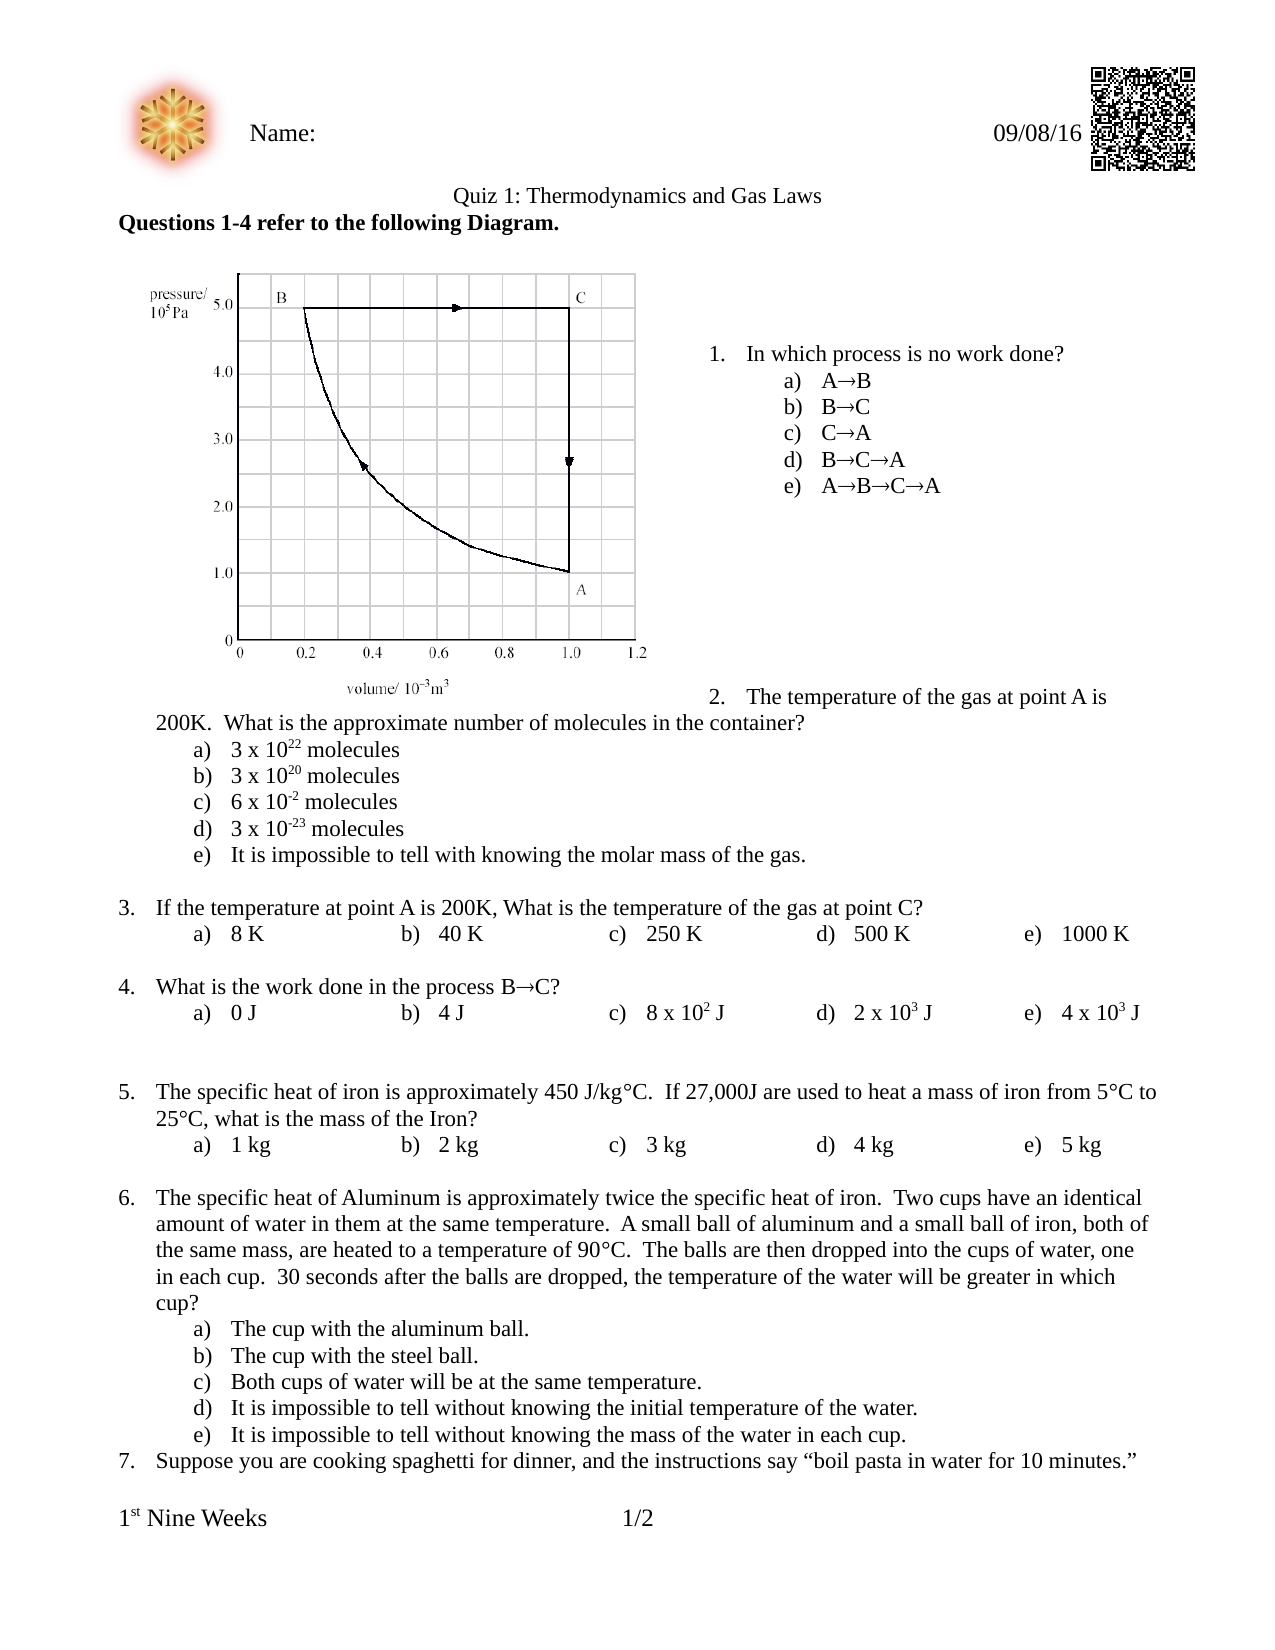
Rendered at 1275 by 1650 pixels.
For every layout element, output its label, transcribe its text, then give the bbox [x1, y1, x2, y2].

list 1000 K [1024, 920, 1157, 946]
text Quiz 1: Thermodynamics and Gas Laws [118, 176, 1157, 208]
list 8 K [193, 920, 326, 946]
list 5 kg [1024, 1131, 1157, 1157]
list 1 kg [193, 1131, 326, 1157]
list The specific heat of Aluminum is approximately twice the specific heat of iron. Two cups have an identical amount of water in them at the same temperature. A small ball of aluminum and a small ball of iron, both of the same mass, are heated to a temperature of 90°C. The balls are then dropped into the cups of water, one in each cup. 30 seconds after the balls are dropped, the temperature of the water will be greater in which cup? [118, 1184, 1157, 1315]
list 8 x 102 J [608, 999, 741, 1026]
list 4 J [401, 999, 533, 1026]
list 40 K [401, 920, 533, 946]
list If the temperature at point A is 200K, What is the temperature of the gas at point C? [118, 894, 1157, 920]
text Questions 1-4 refer to the following Diagram. [118, 208, 1157, 235]
list A®B [709, 367, 1157, 393]
list 4 x 103 J [1024, 999, 1157, 1026]
list Both cups of water will be at the same temperature. [193, 1368, 1157, 1394]
list B®C®A [709, 446, 1157, 472]
list B®C [709, 393, 1157, 419]
list Suppose you are cooking spaghetti for dinner, and the instructions say “boil pasta in water for 10 minutes.” [118, 1447, 1157, 1473]
list 2 x 103 J [816, 999, 949, 1026]
list It is impossible to tell without knowing the mass of the water in each cup. [193, 1421, 1157, 1447]
list A®B®C®A [709, 472, 1157, 498]
list 3 x 1022 molecules [193, 736, 1157, 762]
list 250 K [608, 920, 741, 946]
list The cup with the aluminum ball. [193, 1315, 1157, 1342]
list In which process is no work done? [709, 340, 1157, 367]
list 3 kg [608, 1131, 741, 1157]
list 4 kg [816, 1131, 949, 1157]
list 3 x 1020 molecules [193, 762, 1157, 788]
picture [107, 245, 709, 696]
list The specific heat of iron is approximately 450 J/kg°C. If 27,000J are used to heat a mass of iron from 5°C to 25°C, what is the mass of the Iron? [118, 1078, 1157, 1131]
picture [1082, 58, 1203, 179]
list 500 K [816, 920, 949, 946]
list 6 x 10-2 molecules [193, 788, 1157, 815]
list It is impossible to tell without knowing the initial temperature of the water. [193, 1394, 1157, 1421]
picture [116, 66, 229, 183]
list C®A [709, 419, 1157, 446]
list 0 J [193, 999, 326, 1026]
list 2 kg [401, 1131, 533, 1157]
list The temperature of the gas at point A is 200K. What is the approximate number of molecules in the container? [118, 683, 1157, 736]
list The cup with the steel ball. [193, 1342, 1157, 1368]
list It is impossible to tell with knowing the molar mass of the gas. [193, 841, 1157, 867]
list What is the work done in the process B®C? [118, 973, 1157, 999]
list 3 x 10-23 molecules [193, 815, 1157, 841]
